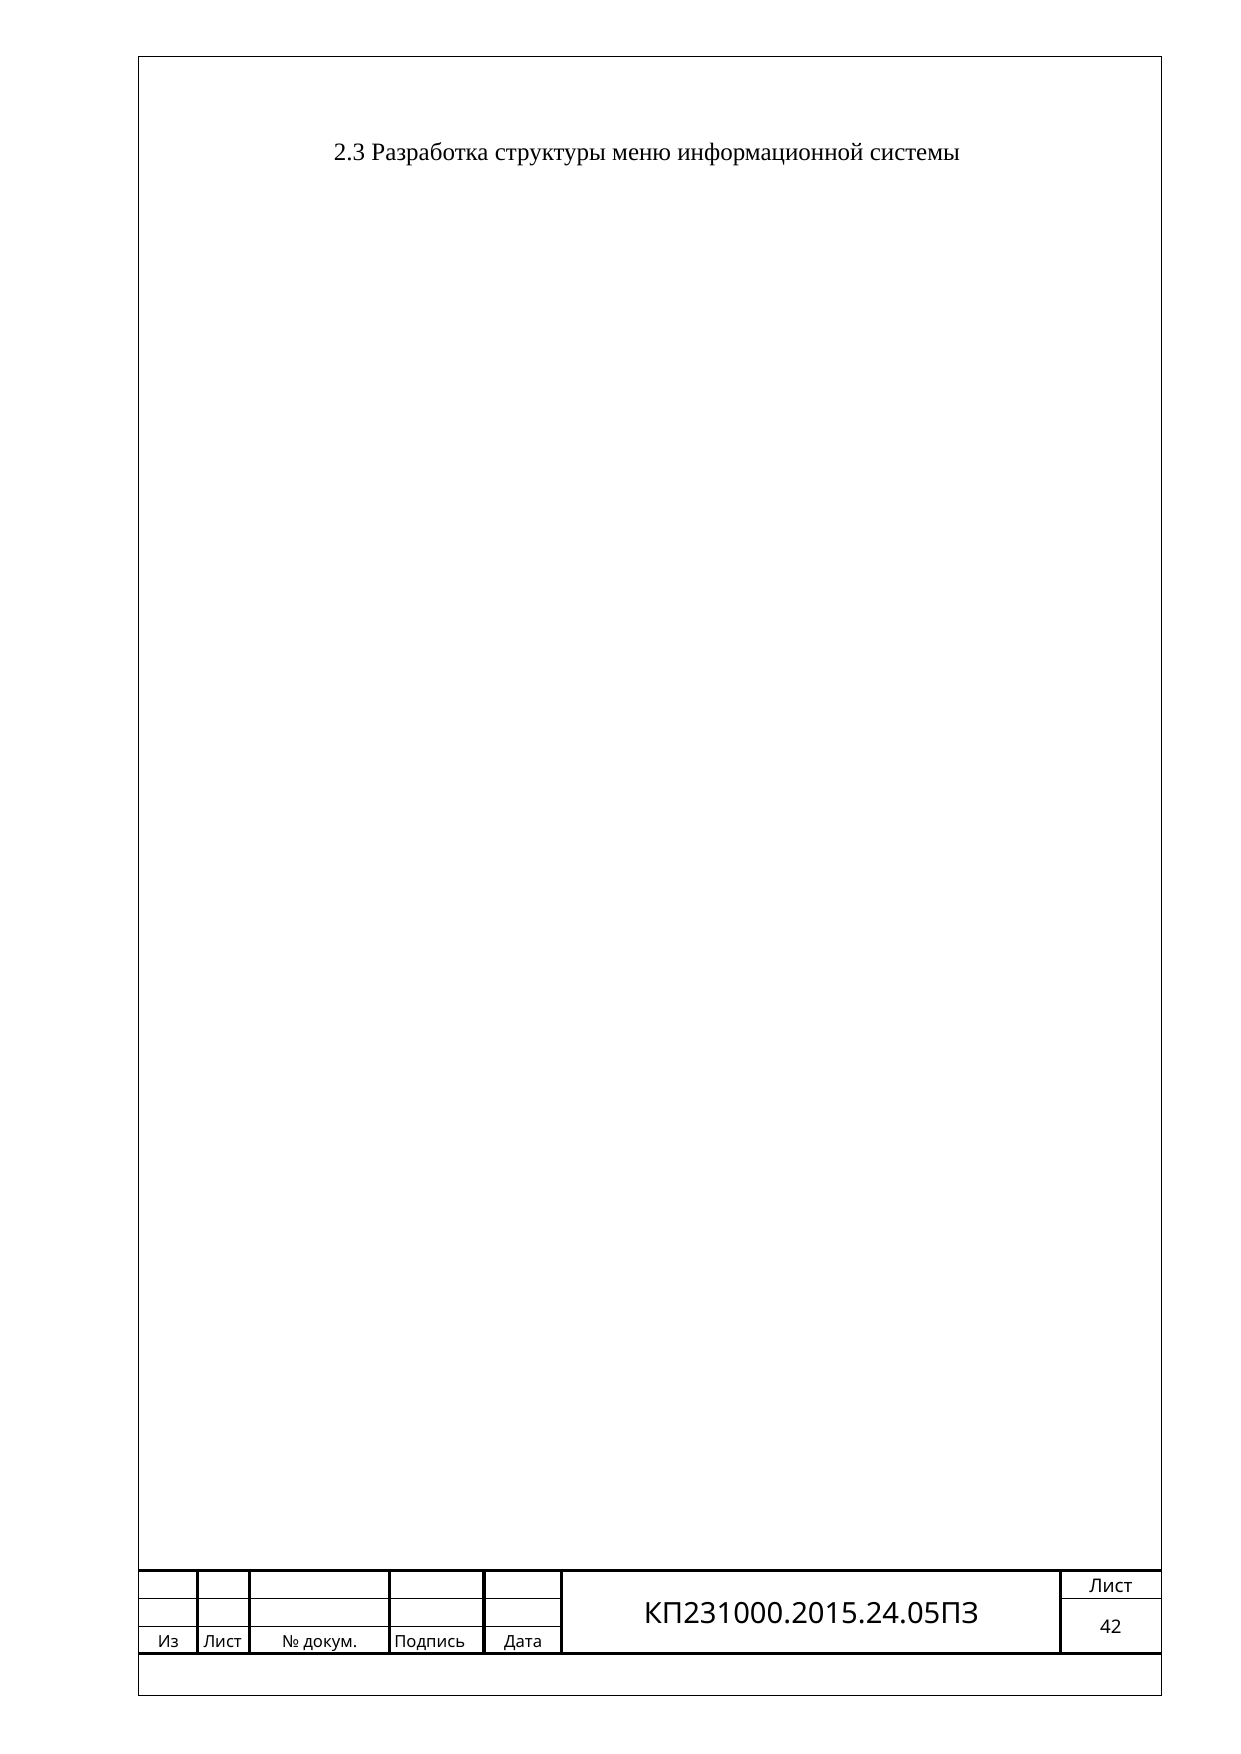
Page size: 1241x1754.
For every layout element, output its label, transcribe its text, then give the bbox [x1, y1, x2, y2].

subtitle 2.3 Разработка структуры меню информационной системы [168, 137, 1132, 165]
